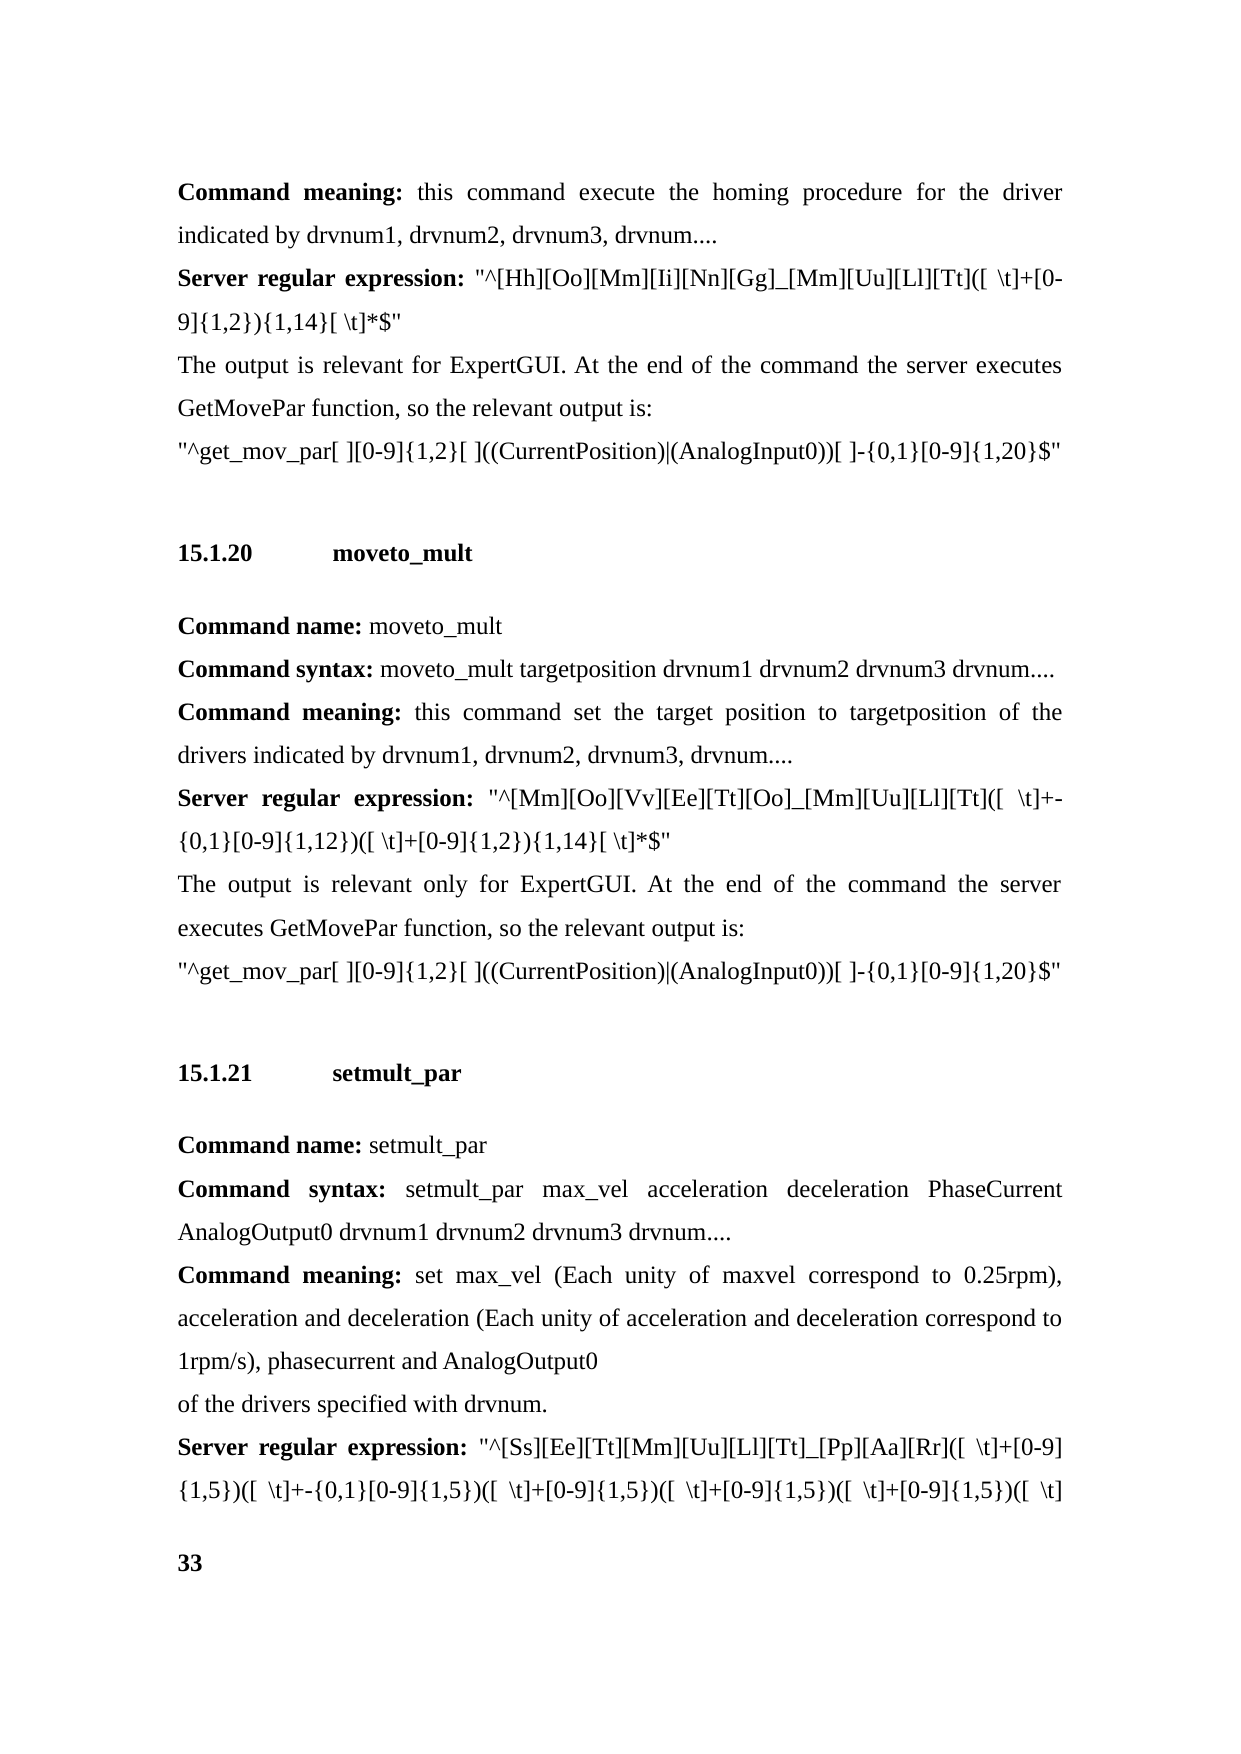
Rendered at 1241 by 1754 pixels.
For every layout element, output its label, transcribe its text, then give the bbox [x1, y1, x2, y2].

text "^get_mov_par[ ][0-9]{1,2}[ ]((CurrentPosition)|(AnalogInput0))[ ]-{0,1}[0-9]{1,20}$" [177, 436, 1063, 465]
text Server regular expression: "^[Hh][Oo][Mm][Ii][Nn][Gg]_[Mm][Uu][Ll][Tt]([ \t]+[0-9]{1,2}){1,14}[ \t]*$" [177, 263, 1063, 335]
text Command meaning: this command execute the homing procedure for the driver indicated by drvnum1, drvnum2, drvnum3, drvnum.... [177, 177, 1063, 249]
text Command meaning: set max_vel (Each unity of maxvel correspond to 0.25rpm), acceleration and deceleration (Each unity of acceleration and deceleration correspond to 1rpm/s), phasecurrent and AnalogOutput0 [177, 1260, 1063, 1375]
text Command syntax: setmult_par max_vel acceleration deceleration PhaseCurrent AnalogOutput0 drvnum1 drvnum2 drvnum3 drvnum.... [177, 1174, 1063, 1246]
text Command syntax: moveto_mult targetposition drvnum1 drvnum2 drvnum3 drvnum.... [177, 654, 1063, 683]
subtitle moveto_mult [177, 538, 1063, 567]
subtitle setmult_par [177, 1058, 1063, 1087]
text of the drivers specified with drvnum. [177, 1389, 1063, 1418]
text The output is relevant only for ExpertGUI. At the end of the command the server executes GetMovePar function, so the relevant output is: [177, 869, 1063, 941]
text Server regular expression: "^[Ss][Ee][Tt][Mm][Uu][Ll][Tt]_[Pp][Aa][Rr]([ \t]+[0-9]{1,5})([ \t]+-{0,1}[0-9]{1,5})([ \t]+[0-9]{1,5})([ \t]+[0-9]{1,5})([ \t]+[0-9]{1,5})([ \t] [177, 1432, 1063, 1504]
text "^get_mov_par[ ][0-9]{1,2}[ ]((CurrentPosition)|(AnalogInput0))[ ]-{0,1}[0-9]{1,20}$" [177, 956, 1063, 984]
text Command meaning: this command set the target position to targetposition of the drivers indicated by drvnum1, drvnum2, drvnum3, drvnum.... [177, 697, 1063, 769]
text Command name: setmult_par [177, 1131, 1063, 1159]
text Server regular expression: "^[Mm][Oo][Vv][Ee][Tt][Oo]_[Mm][Uu][Ll][Tt]([ \t]+-{0,1}[0-9]{1,12})([ \t]+[0-9]{1,2}){1,14}[ \t]*$" [177, 783, 1063, 855]
text The output is relevant for ExpertGUI. At the end of the command the server executes GetMovePar function, so the relevant output is: [177, 350, 1063, 422]
text Command name: moveto_mult [177, 611, 1063, 639]
